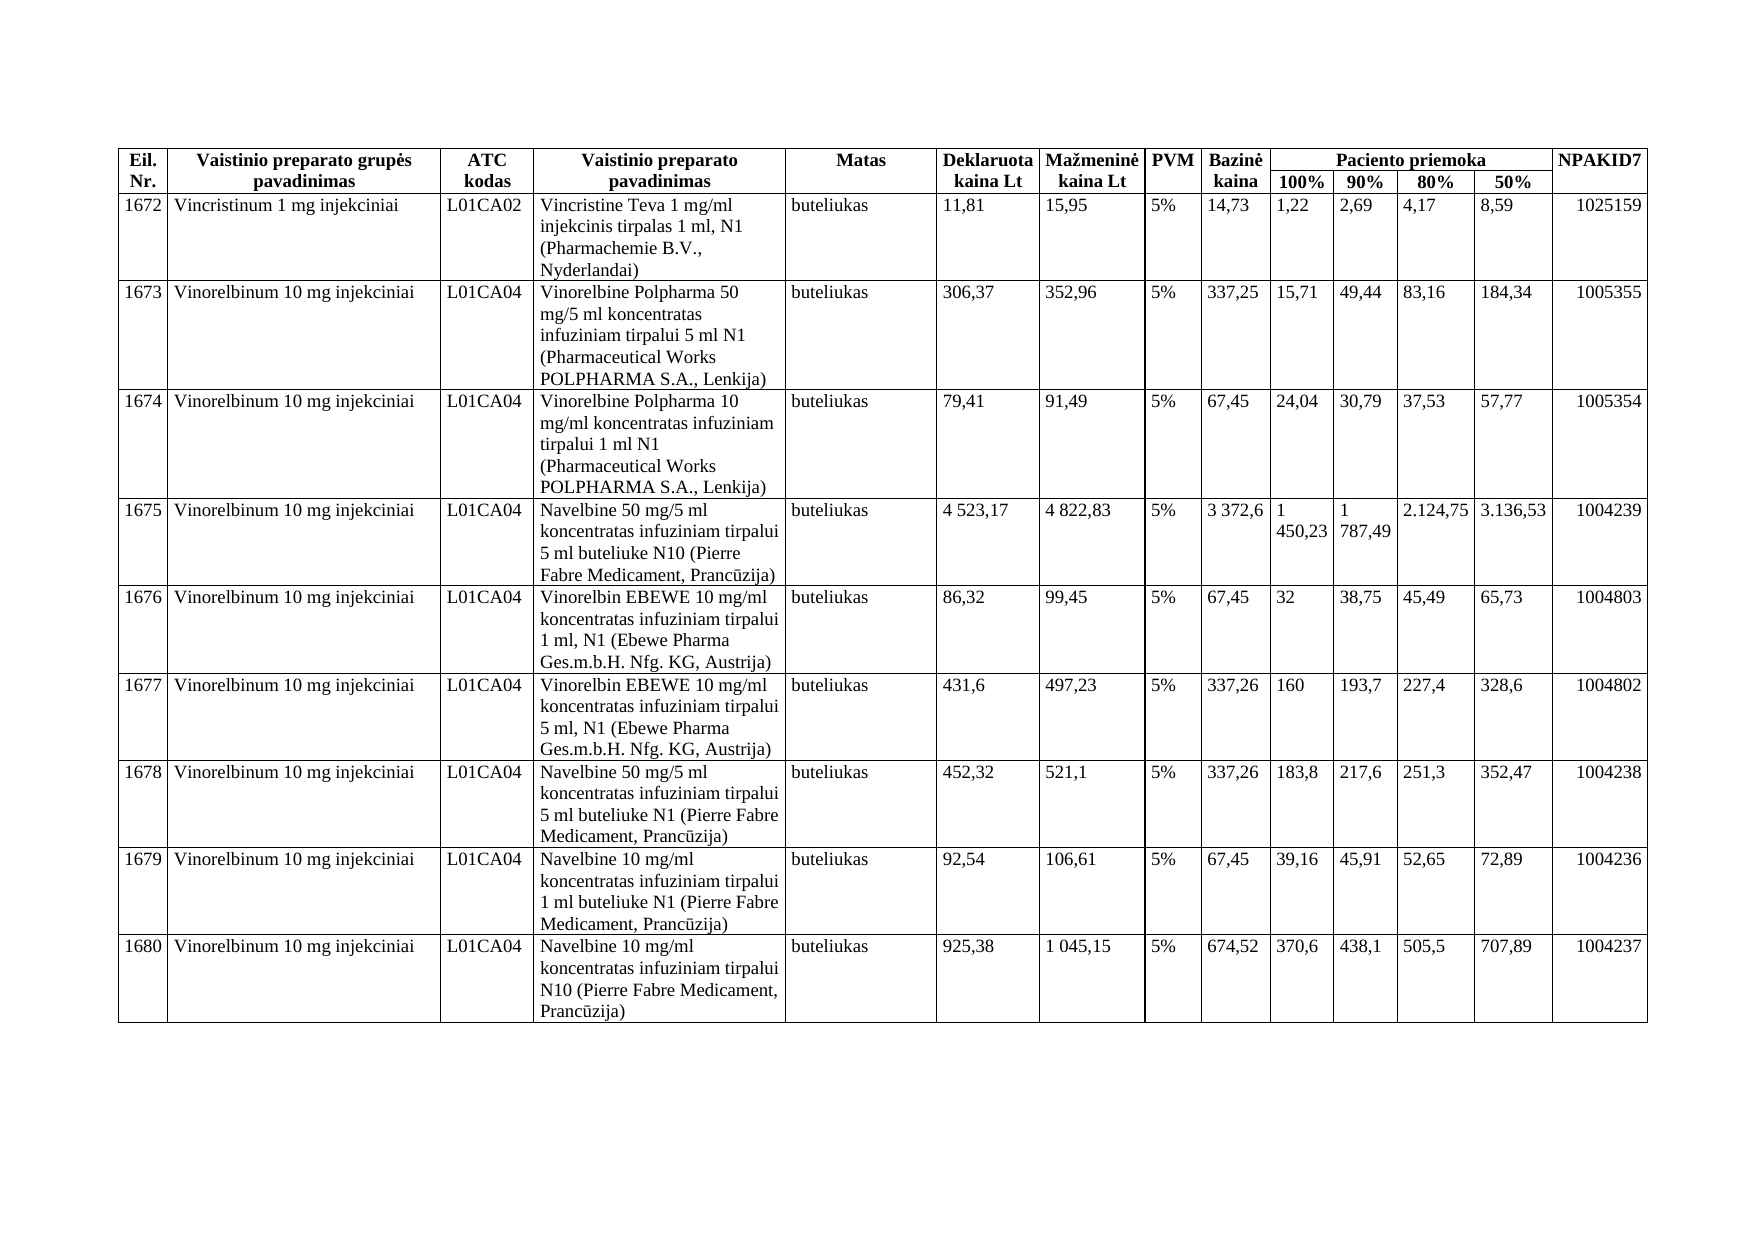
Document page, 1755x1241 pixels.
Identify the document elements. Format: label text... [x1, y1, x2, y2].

table_cell 337,26 [1202, 674, 1270, 760]
table_cell 193,7 [1334, 674, 1397, 760]
table_cell 15,95 [1040, 194, 1144, 280]
table_cell 1679 [119, 848, 167, 934]
table_cell Navelbine 10 mg/ml koncentratas infuziniam tirpalui N10 (Pierre Fabre Medicament, Prancūzija) [534, 935, 785, 1022]
table_cell Navelbine 50 mg/5 ml koncentratas infuziniam tirpalui 5 ml buteliuke N1 (Pierre Fabre Medicament, Prancūzija) [534, 761, 785, 847]
table_cell 1004239 [1553, 499, 1647, 585]
table_header PVM [1146, 149, 1201, 193]
table_cell Vinorelbinum 10 mg injekciniai [168, 848, 440, 934]
table_cell 370,6 [1271, 935, 1333, 1022]
table_cell 184,34 [1475, 281, 1552, 389]
table_cell 521,1 [1040, 761, 1144, 847]
table_cell 438,1 [1334, 935, 1397, 1022]
table_cell Vinorelbinum 10 mg injekciniai [168, 761, 440, 847]
table_cell 1672 [119, 194, 167, 280]
table_cell 352,47 [1475, 761, 1552, 847]
table_cell 306,37 [937, 281, 1039, 389]
table_cell L01CA04 [441, 390, 533, 498]
table_cell 1,22 [1271, 194, 1333, 280]
table_header Eil. Nr. [119, 149, 167, 193]
table_header Vaistinio preparato grupės pavadinimas [168, 149, 440, 193]
table_cell 183,8 [1271, 761, 1333, 847]
table_cell L01CA04 [441, 586, 533, 672]
table_cell 91,49 [1040, 390, 1144, 498]
table_cell 39,16 [1271, 848, 1333, 934]
table_cell 4,17 [1398, 194, 1474, 280]
table_cell 328,6 [1475, 674, 1552, 760]
table_cell 57,77 [1475, 390, 1552, 498]
table_cell 100% [1271, 171, 1333, 193]
table_cell 160 [1271, 674, 1333, 760]
table_cell Vinorelbine Polpharma 10 mg/ml koncentratas infuziniam tirpalui 1 ml N1 (Pharmaceutical Works POLPHARMA S.A., Lenkija) [534, 390, 785, 498]
table_cell 2.124,75 [1398, 499, 1474, 585]
table_cell 45,49 [1398, 586, 1474, 672]
table_cell 8,59 [1475, 194, 1552, 280]
table_cell Vincristine Teva 1 mg/ml injekcinis tirpalas 1 ml, N1 (Pharmachemie B.V., Nyderlandai) [534, 194, 785, 280]
table_cell 1680 [119, 935, 167, 1022]
table_cell L01CA04 [441, 281, 533, 389]
table_cell 4 822,83 [1040, 499, 1144, 585]
table_cell 67,45 [1202, 586, 1270, 672]
table_cell Vinorelbinum 10 mg injekciniai [168, 390, 440, 498]
table_cell 5% [1146, 848, 1201, 934]
table_cell 67,45 [1202, 390, 1270, 498]
table_cell buteliukas [786, 499, 936, 585]
table_header ATC kodas [441, 149, 533, 193]
table_cell Vinorelbinum 10 mg injekciniai [168, 281, 440, 389]
table_cell buteliukas [786, 586, 936, 672]
table_cell 497,23 [1040, 674, 1144, 760]
table_cell 337,26 [1202, 761, 1270, 847]
table_cell 80% [1398, 171, 1474, 193]
table_cell Vinorelbinum 10 mg injekciniai [168, 586, 440, 672]
table_cell 5% [1146, 390, 1201, 498]
table_cell Navelbine 50 mg/5 ml koncentratas infuziniam tirpalui 5 ml buteliuke N10 (Pierre Fabre Medicament, Prancūzija) [534, 499, 785, 585]
table_cell 32 [1271, 586, 1333, 672]
table_cell 5% [1146, 194, 1201, 280]
table_cell 505,5 [1398, 935, 1474, 1022]
table_cell Vinorelbinum 10 mg injekciniai [168, 935, 440, 1022]
table_cell buteliukas [786, 848, 936, 934]
table_cell 431,6 [937, 674, 1039, 760]
table_cell 5% [1146, 935, 1201, 1022]
table_cell 1004803 [1553, 586, 1647, 672]
table_cell 1004237 [1553, 935, 1647, 1022]
table_cell Vinorelbinum 10 mg injekciniai [168, 499, 440, 585]
table_cell 65,73 [1475, 586, 1552, 672]
table_cell 925,38 [937, 935, 1039, 1022]
table_cell 67,45 [1202, 848, 1270, 934]
table_cell 1 045,15 [1040, 935, 1144, 1022]
table_cell 251,3 [1398, 761, 1474, 847]
table_cell 1676 [119, 586, 167, 672]
table_cell Vinorelbin EBEWE 10 mg/ml koncentratas infuziniam tirpalui 1 ml, N1 (Ebewe Pharma Ges.m.b.H. Nfg. KG, Austrija) [534, 586, 785, 672]
table_cell buteliukas [786, 281, 936, 389]
table_cell 1677 [119, 674, 167, 760]
table_cell 83,16 [1398, 281, 1474, 389]
table_cell 30,79 [1334, 390, 1397, 498]
table_cell 1674 [119, 390, 167, 498]
table_cell 217,6 [1334, 761, 1397, 847]
table_header Paciento priemoka [1271, 149, 1552, 170]
table_cell 50% [1475, 171, 1552, 193]
table_cell 352,96 [1040, 281, 1144, 389]
table_cell 90% [1334, 171, 1397, 193]
table_cell 337,25 [1202, 281, 1270, 389]
table_cell 11,81 [937, 194, 1039, 280]
table_cell Navelbine 10 mg/ml koncentratas infuziniam tirpalui 1 ml buteliuke N1 (Pierre Fabre Medicament, Prancūzija) [534, 848, 785, 934]
table_cell L01CA04 [441, 499, 533, 585]
table_cell buteliukas [786, 674, 936, 760]
table_cell Vinorelbine Polpharma 50 mg/5 ml koncentratas infuziniam tirpalui 5 ml N1 (Pharmaceutical Works POLPHARMA S.A., Lenkija) [534, 281, 785, 389]
table_cell buteliukas [786, 194, 936, 280]
table_header Mažmeninė kaina Lt [1040, 149, 1144, 193]
table_cell 99,45 [1040, 586, 1144, 672]
table_cell Vinorelbin EBEWE 10 mg/ml koncentratas infuziniam tirpalui 5 ml, N1 (Ebewe Pharma Ges.m.b.H. Nfg. KG, Austrija) [534, 674, 785, 760]
table_cell 674,52 [1202, 935, 1270, 1022]
table_cell 1025159 [1553, 194, 1647, 280]
table_cell L01CA04 [441, 935, 533, 1022]
table_cell 1 450,23 [1271, 499, 1333, 585]
table_cell 3.136,53 [1475, 499, 1552, 585]
table_cell 86,32 [937, 586, 1039, 672]
table_cell 92,54 [937, 848, 1039, 934]
table_cell buteliukas [786, 390, 936, 498]
table_cell 452,32 [937, 761, 1039, 847]
table_header NPAKID7 [1553, 149, 1647, 193]
table_cell 1004238 [1553, 761, 1647, 847]
table_cell 1675 [119, 499, 167, 585]
table_cell 49,44 [1334, 281, 1397, 389]
table_cell 1004236 [1553, 848, 1647, 934]
table_cell 5% [1146, 281, 1201, 389]
table_header Deklaruota kaina Lt [937, 149, 1039, 193]
table_cell 1673 [119, 281, 167, 389]
table_cell 1005355 [1553, 281, 1647, 389]
table_cell 2,69 [1334, 194, 1397, 280]
table_cell L01CA04 [441, 761, 533, 847]
table_cell 38,75 [1334, 586, 1397, 672]
table_cell 52,65 [1398, 848, 1474, 934]
table_cell buteliukas [786, 761, 936, 847]
table_cell Vinorelbinum 10 mg injekciniai [168, 674, 440, 760]
table_header Vaistinio preparato pavadinimas [534, 149, 785, 193]
table_cell 227,4 [1398, 674, 1474, 760]
table_cell L01CA04 [441, 674, 533, 760]
table_cell 45,91 [1334, 848, 1397, 934]
table_cell 5% [1146, 586, 1201, 672]
table_cell buteliukas [786, 935, 936, 1022]
table_cell 72,89 [1475, 848, 1552, 934]
table_cell 15,71 [1271, 281, 1333, 389]
table_cell 37,53 [1398, 390, 1474, 498]
table_cell 707,89 [1475, 935, 1552, 1022]
table_cell 5% [1146, 674, 1201, 760]
table_cell L01CA04 [441, 848, 533, 934]
table_cell 14,73 [1202, 194, 1270, 280]
table_header Matas [786, 149, 936, 193]
table_cell 4 523,17 [937, 499, 1039, 585]
table_header Bazinė kaina Lt [1202, 149, 1270, 193]
table_cell 1004802 [1553, 674, 1647, 760]
table_cell Vincristinum 1 mg injekciniai [168, 194, 440, 280]
table_cell 24,04 [1271, 390, 1333, 498]
table_cell 5% [1146, 761, 1201, 847]
table_cell L01CA02 [441, 194, 533, 280]
table_cell 5% [1146, 499, 1201, 585]
table_cell 79,41 [937, 390, 1039, 498]
table_cell 1 787,49 [1334, 499, 1397, 585]
table_cell 1678 [119, 761, 167, 847]
table_cell 106,61 [1040, 848, 1144, 934]
table_cell 1005354 [1553, 390, 1647, 498]
table_cell 3 372,6 [1202, 499, 1270, 585]
